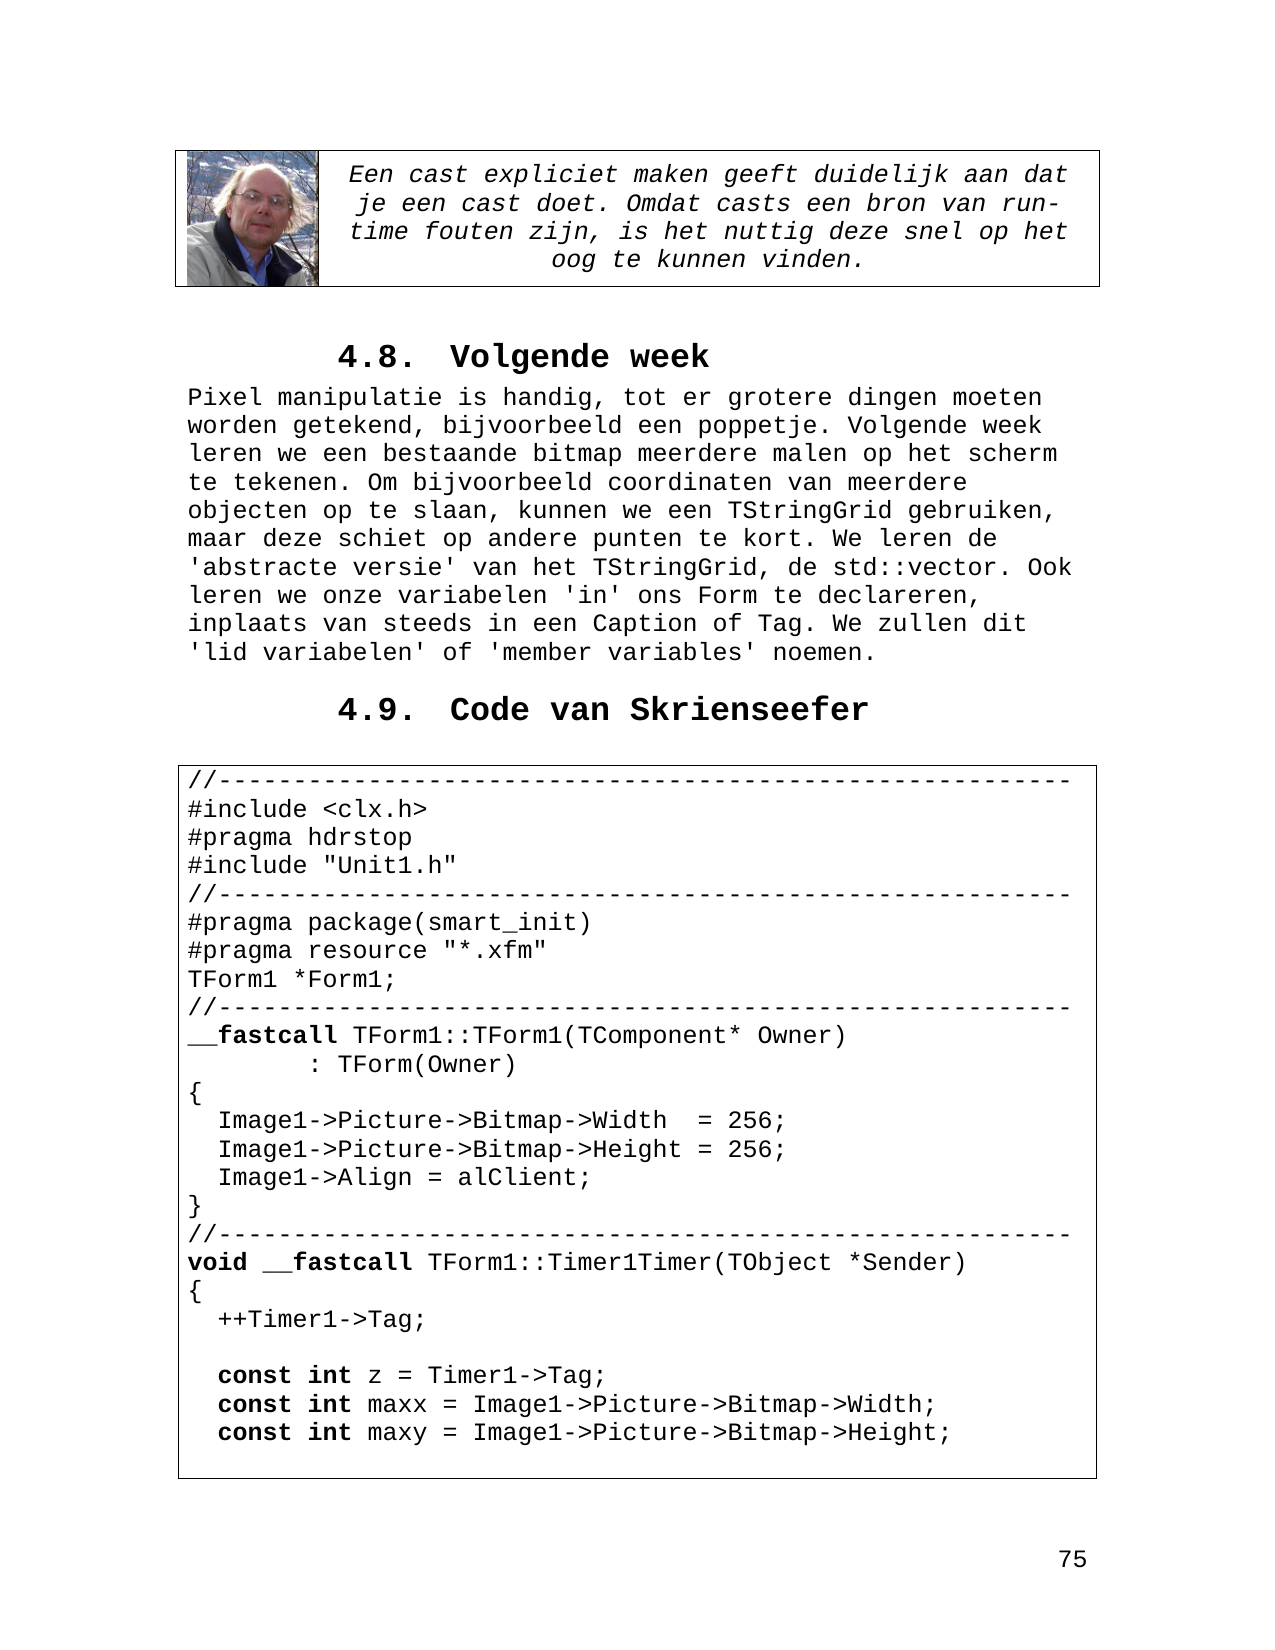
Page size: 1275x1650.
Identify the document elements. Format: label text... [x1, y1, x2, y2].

text const int maxy = Image1->Picture->Bitmap->Height; [187, 1420, 1087, 1448]
text #include "Unit1.h" [187, 853, 1087, 881]
text #include <clx.h> [187, 796, 1087, 825]
text } [187, 1193, 1087, 1221]
text Pixel manipulatie is handig, tot er grotere dingen moeten worden getekend, bijvoorbeeld een poppetje. Volgende week leren we een bestaande bitmap meerdere malen op het scherm te tekenen. Om bijvoorbeeld coordinaten van meerdere objecten op te slaan, kunnen we een TStringGrid gebruiken, maar deze schiet op andere punten te kort. We leren de 'abstracte versie' van het TStringGrid, de std::vector. Ook leren we onze variabelen 'in' ons Form te declareren, inplaats van steeds in een Caption of Tag. We zullen dit 'lid variabelen' of 'member variables' noemen. [187, 384, 1087, 668]
text //---------------------------------------------------------void __fastcall TForm1::Timer1Timer(TObject *Sender) [187, 1221, 1087, 1278]
text Image1->Picture->Bitmap->Height = 256; [187, 1136, 1087, 1165]
picture [187, 151, 319, 286]
text #pragma resource "*.xfm" [187, 938, 1087, 966]
text TForm1 *Form1; [187, 966, 1087, 995]
text const int maxx = Image1->Picture->Bitmap->Width; [187, 1391, 1087, 1420]
table_header Een cast expliciet maken geeft duidelijk aan dat je een cast doet. Omdat casts een bron van run-time fouten zijn, is het nuttig deze snel op het oog te kunnen vinden. [319, 151, 1099, 286]
text Image1->Picture->Bitmap->Width = 256; [187, 1108, 1087, 1136]
text Image1->Align = alClient; [187, 1165, 1087, 1193]
text #pragma hdrstop [187, 825, 1087, 853]
text //---------------------------------------------------------#pragma package(smart_init) [187, 881, 1087, 938]
text { [187, 1080, 1087, 1108]
text { [187, 1278, 1087, 1306]
text const int z = Timer1->Tag; [187, 1363, 1087, 1391]
text ++Timer1->Tag; [187, 1306, 1087, 1335]
subtitle Code van Skrienseefer [337, 693, 1087, 730]
subtitle Volgende week [337, 340, 1087, 378]
text : TForm(Owner) [187, 1051, 1087, 1080]
table_header [176, 151, 187, 286]
text //--------------------------------------------------------- [179, 766, 1096, 796]
text //---------------------------------------------------------__fastcall TForm1::TForm1(TComponent* Owner) [187, 995, 1087, 1051]
